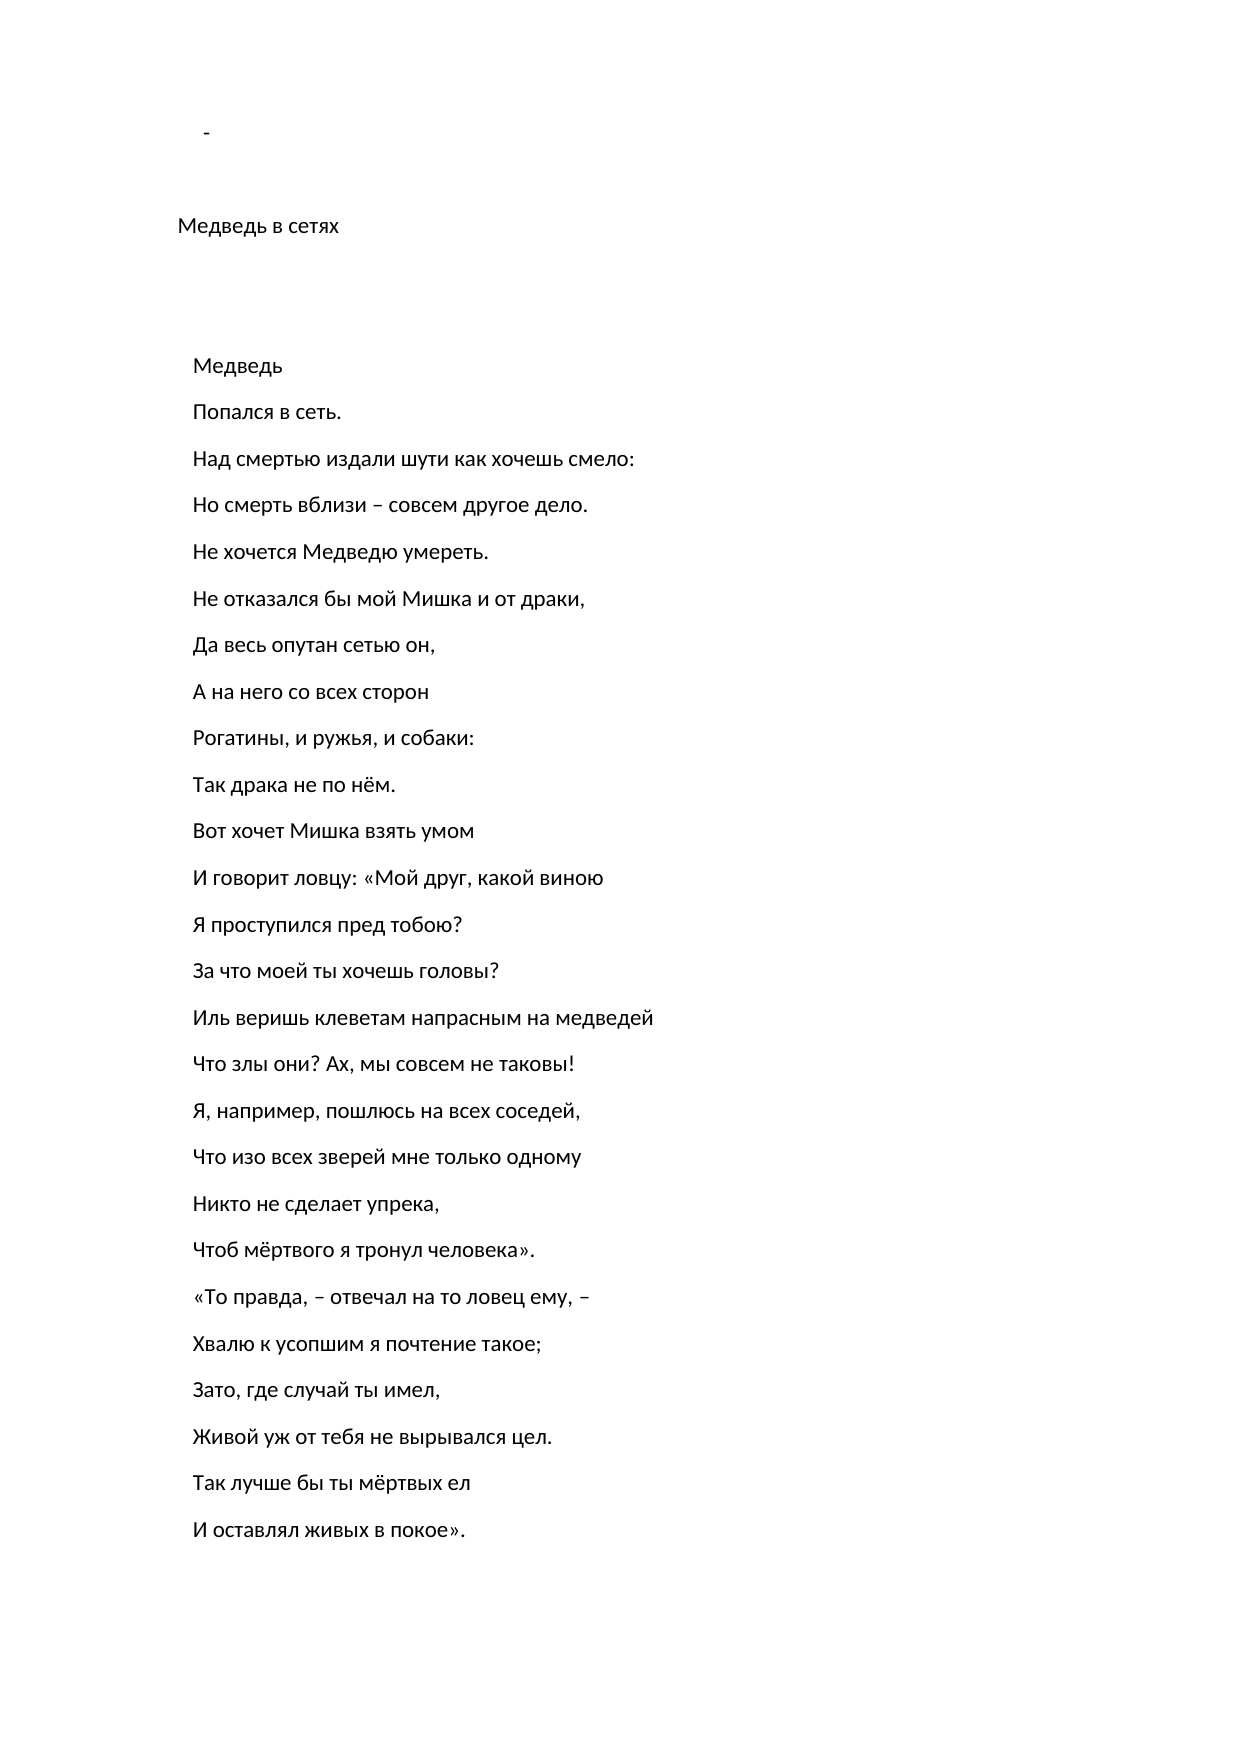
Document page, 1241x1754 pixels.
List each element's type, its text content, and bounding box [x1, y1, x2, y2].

text И говорит ловцу: «Мой друг, какой виною [177, 863, 1152, 891]
text Хвалю к усопшим я почтение такое; [177, 1329, 1152, 1357]
text Медведь в сетях [177, 211, 1152, 239]
text За что моей ты хочешь головы? [177, 956, 1152, 984]
text Никто не сделает упрека, [177, 1189, 1152, 1217]
text Что злы они? Ах, мы совсем не таковы! [177, 1049, 1152, 1077]
text Я, например, пошлюсь на всех соседей, [177, 1096, 1152, 1124]
text Рогатины, и ружья, и собаки: [177, 723, 1152, 751]
text Медведь [177, 351, 1152, 379]
text Иль веришь клеветам напрасным на медведей [177, 1003, 1152, 1031]
text Не отказался бы мой Мишка и от драки, [177, 584, 1152, 612]
text Но смерть вблизи – совсем другое дело. [177, 491, 1152, 519]
text - [177, 118, 1152, 146]
text Так драка не по нём. [177, 770, 1152, 798]
text Вот хочет Мишка взять умом [177, 817, 1152, 844]
text Что изо всех зверей мне только одному [177, 1142, 1152, 1171]
text Да весь опутан сетью он, [177, 630, 1152, 658]
text А на него со всех сторон [177, 677, 1152, 705]
text Над смертью издали шути как хочешь смело: [177, 444, 1152, 472]
text Чтоб мёртвого я тронул человека». [177, 1236, 1152, 1264]
text «То правда, – отвечал на то ловец ему, – [177, 1282, 1152, 1310]
text Попался в сеть. [177, 397, 1152, 426]
text Так лучше бы ты мёртвых ел [177, 1468, 1152, 1496]
text Не хочется Медведю умереть. [177, 537, 1152, 565]
text Зато, где случай ты имел, [177, 1375, 1152, 1403]
text И оставлял живых в покое». [177, 1515, 1152, 1543]
text Живой уж от тебя не вырывался цел. [177, 1422, 1152, 1450]
text Я проступился пред тобою? [177, 910, 1152, 938]
